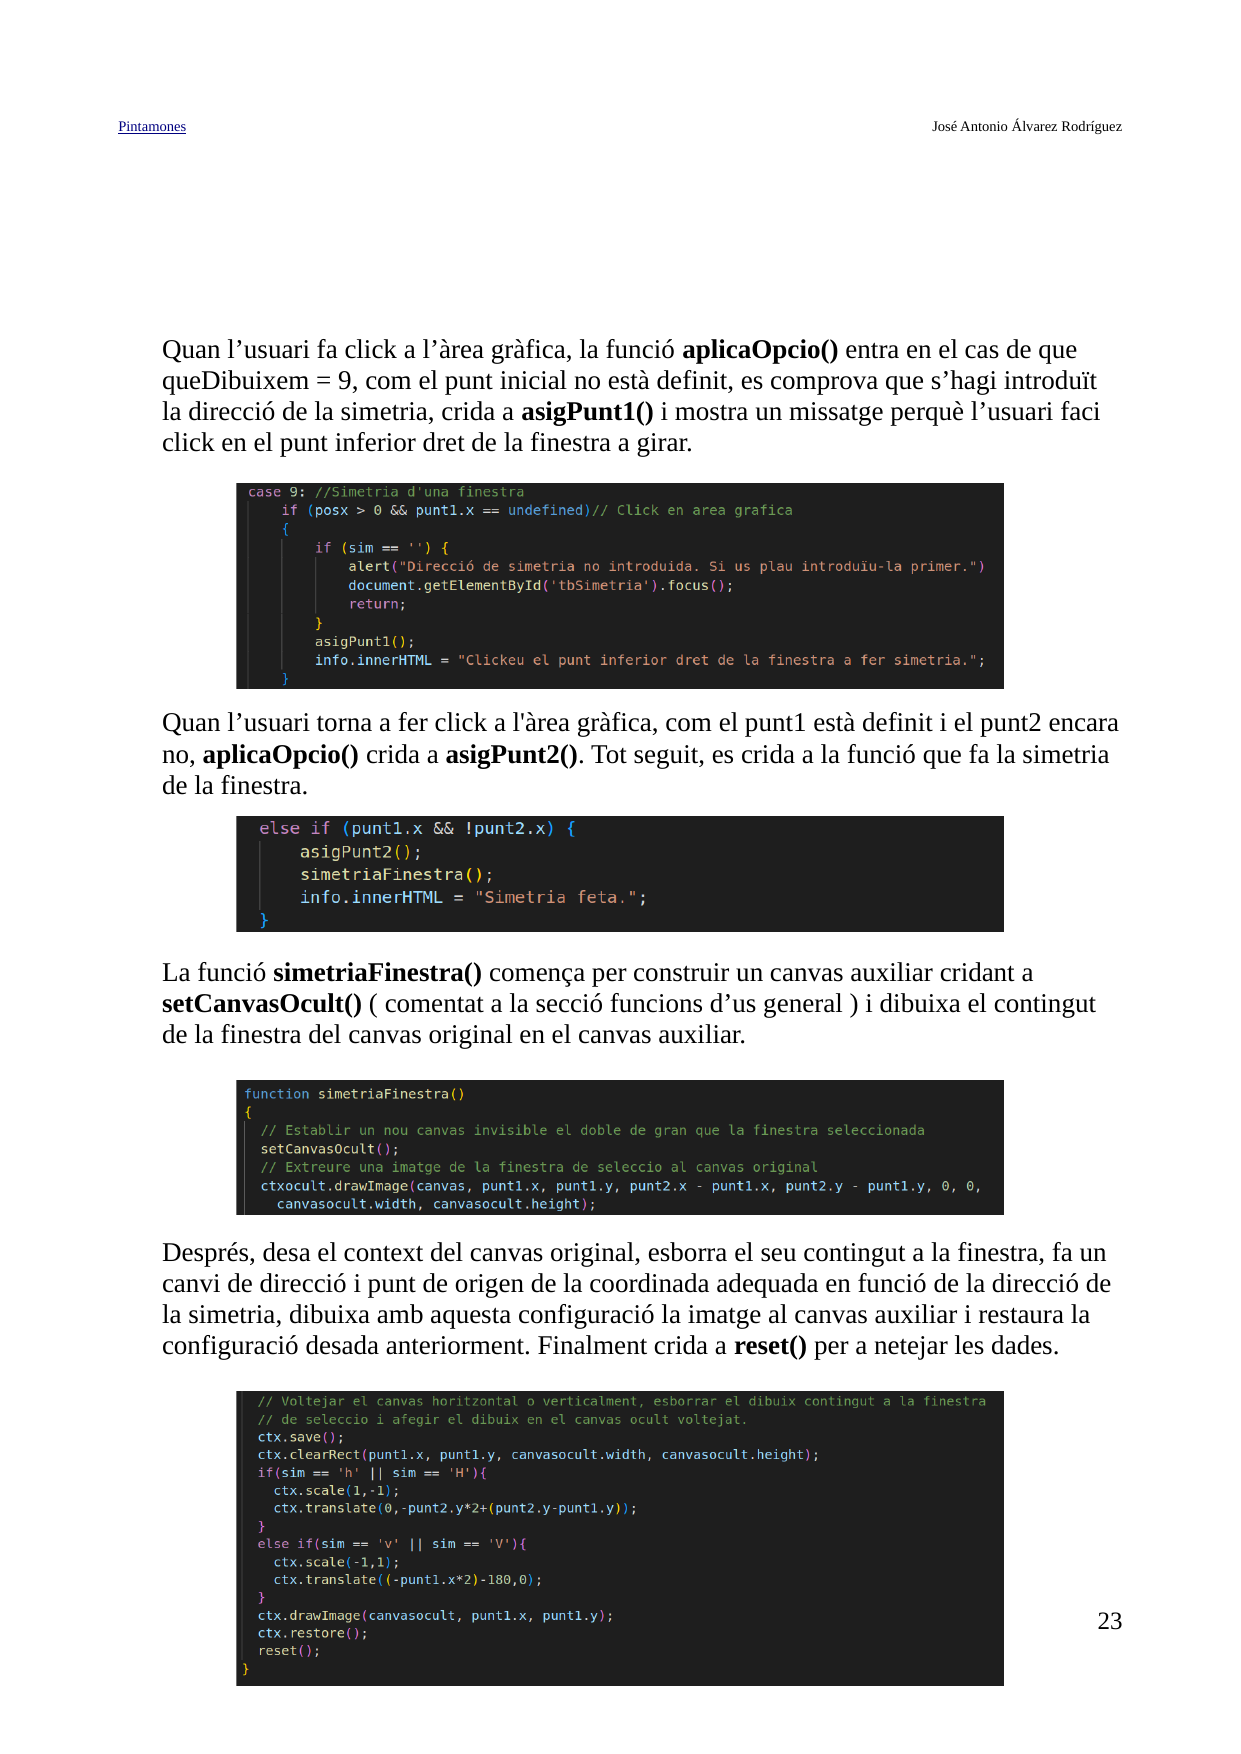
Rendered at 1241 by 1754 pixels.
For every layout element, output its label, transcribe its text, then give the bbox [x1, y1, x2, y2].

picture [236, 1391, 1004, 1686]
picture [236, 483, 1004, 689]
text La funció simetriaFinestra() comença per construir un canvas auxiliar cridant a setCanvasOcult() ( comentat a la secció funcions d’us general ) i dibuixa el contingut de la finestra del canvas original en el canvas auxiliar. [162, 956, 1122, 1049]
text Quan l’usuari torna a fer click a l'àrea gràfica, com el punt1 està definit i el punt2 encara no, aplicaOpcio() crida a asigPunt2(). Tot seguit, es crida a la funció que fa la simetria de la finestra. [162, 707, 1122, 800]
text Quan l’usuari fa click a l’àrea gràfica, la funció aplicaOpcio() entra en el cas de que queDibuixem = 9, com el punt inicial no està definit, es comprova que s’hagi introduït la direcció de la simetria, crida a asigPunt1() i mostra un missatge perquè l’usuari faci click en el punt inferior dret de la finestra a girar. [162, 333, 1122, 457]
text Després, desa el context del canvas original, esborra el seu contingut a la finestra, fa un canvi de direcció i punt de origen de la coordinada adequada en funció de la direcció de la simetria, dibuixa amb aquesta configuració la imatge al canvas auxiliar i restaura la configuració desada anteriorment. Finalment crida a reset() per a netejar les dades. [162, 1236, 1122, 1361]
picture [236, 816, 1004, 932]
picture [236, 1080, 1004, 1215]
